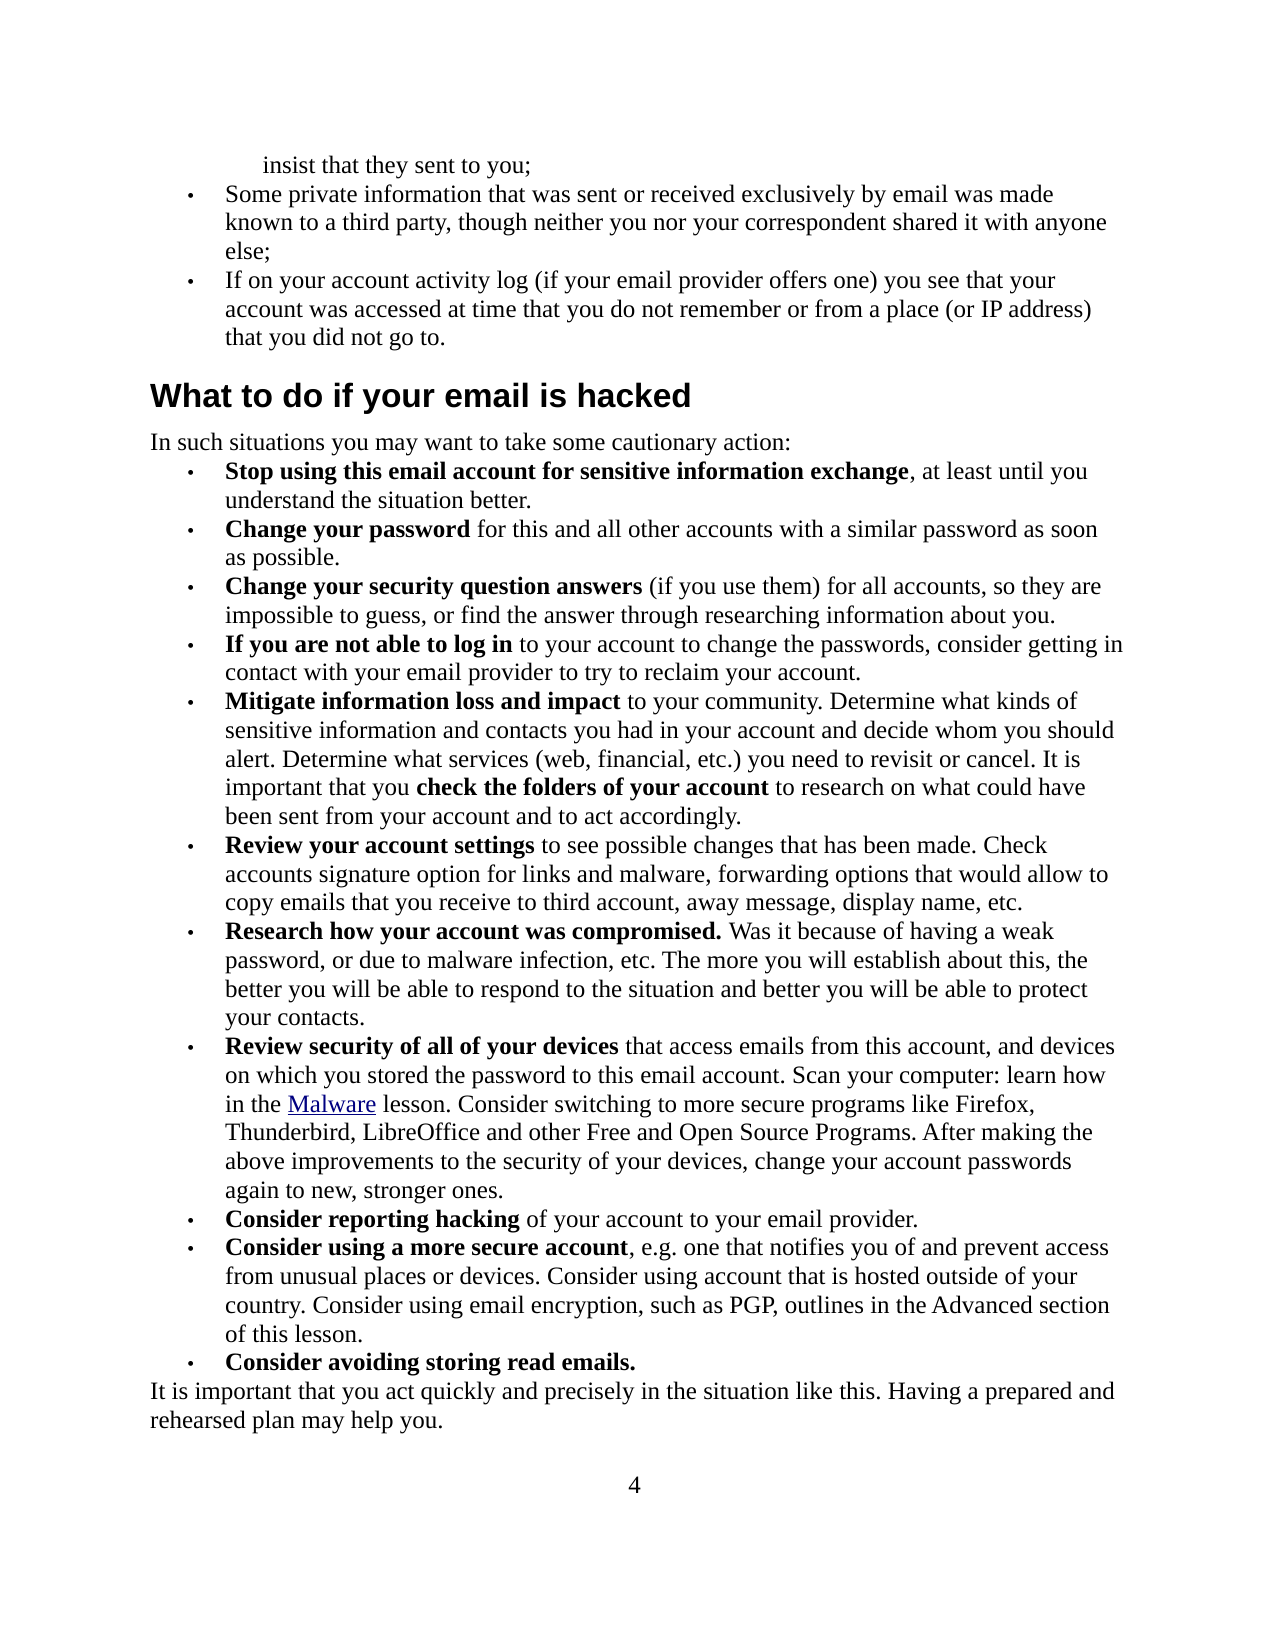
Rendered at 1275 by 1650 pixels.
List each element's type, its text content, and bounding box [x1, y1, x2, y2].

list Mitigate information loss and impact to your community. Determine what kinds of sensitive information and contacts you had in your account and decide whom you should alert. Determine what services (web, financial, etc.) you need to revisit or cancel. It is important that you check the folders of your account to research on what could have been sent from your account and to act accordingly. [187, 686, 1125, 830]
list Some private information that was sent or received exclusively by email was made known to a third party, though neither you nor your correspondent shared it with anyone else; [187, 179, 1125, 265]
list insist that they sent to you; [225, 150, 1125, 179]
list Consider using a more secure account, e.g. one that notifies you of and prevent access from unusual places or devices. Consider using account that is hosted outside of your country. Consider using email encryption, such as PGP, outlines in the Advanced section of this lesson. [187, 1232, 1125, 1347]
list If you are not able to log in to your account to change the passwords, consider getting in contact with your email provider to try to reclaim your account. [187, 629, 1125, 686]
list Consider reporting hacking of your account to your email provider. [187, 1204, 1125, 1232]
list Change your security question answers (if you use them) for all accounts, so they are impossible to guess, or find the answer through researching information about you. [187, 571, 1125, 629]
list Review security of all of your devices that access emails from this account, and devices on which you stored the password to this email account. Scan your computer: learn how in the Malware lesson. Consider switching to more secure programs like Firefox, Thunderbird, LibreOffice and other Free and Open Source Programs. After making the above improvements to the security of your devices, change your account passwords again to new, stronger ones. [187, 1031, 1125, 1204]
subtitle What to do if your email is hacked [150, 376, 1125, 415]
list Stop using this email account for sensitive information exchange, at least until you understand the situation better. [187, 456, 1125, 514]
list Change your password for this and all other accounts with a similar password as soon as possible. [187, 514, 1125, 571]
text In such situations you may want to take some cautionary action: [150, 427, 1125, 456]
list Consider avoiding storing read emails. [187, 1347, 1125, 1376]
text It is important that you act quickly and precisely in the situation like this. Having a prepared and rehearsed plan may help you. [150, 1376, 1125, 1434]
list If on your account activity log (if your email provider offers one) you see that your account was accessed at time that you do not remember or from a place (or IP address) that you did not go to. [187, 265, 1125, 351]
list Review your account settings to see possible changes that has been made. Check accounts signature option for links and malware, forwarding options that would allow to copy emails that you receive to third account, away message, display name, etc. [187, 830, 1125, 916]
list Research how your account was compromised. Was it because of having a weak password, or due to malware infection, etc. The more you will establish about this, the better you will be able to respond to the situation and better you will be able to protect your contacts. [187, 916, 1125, 1031]
